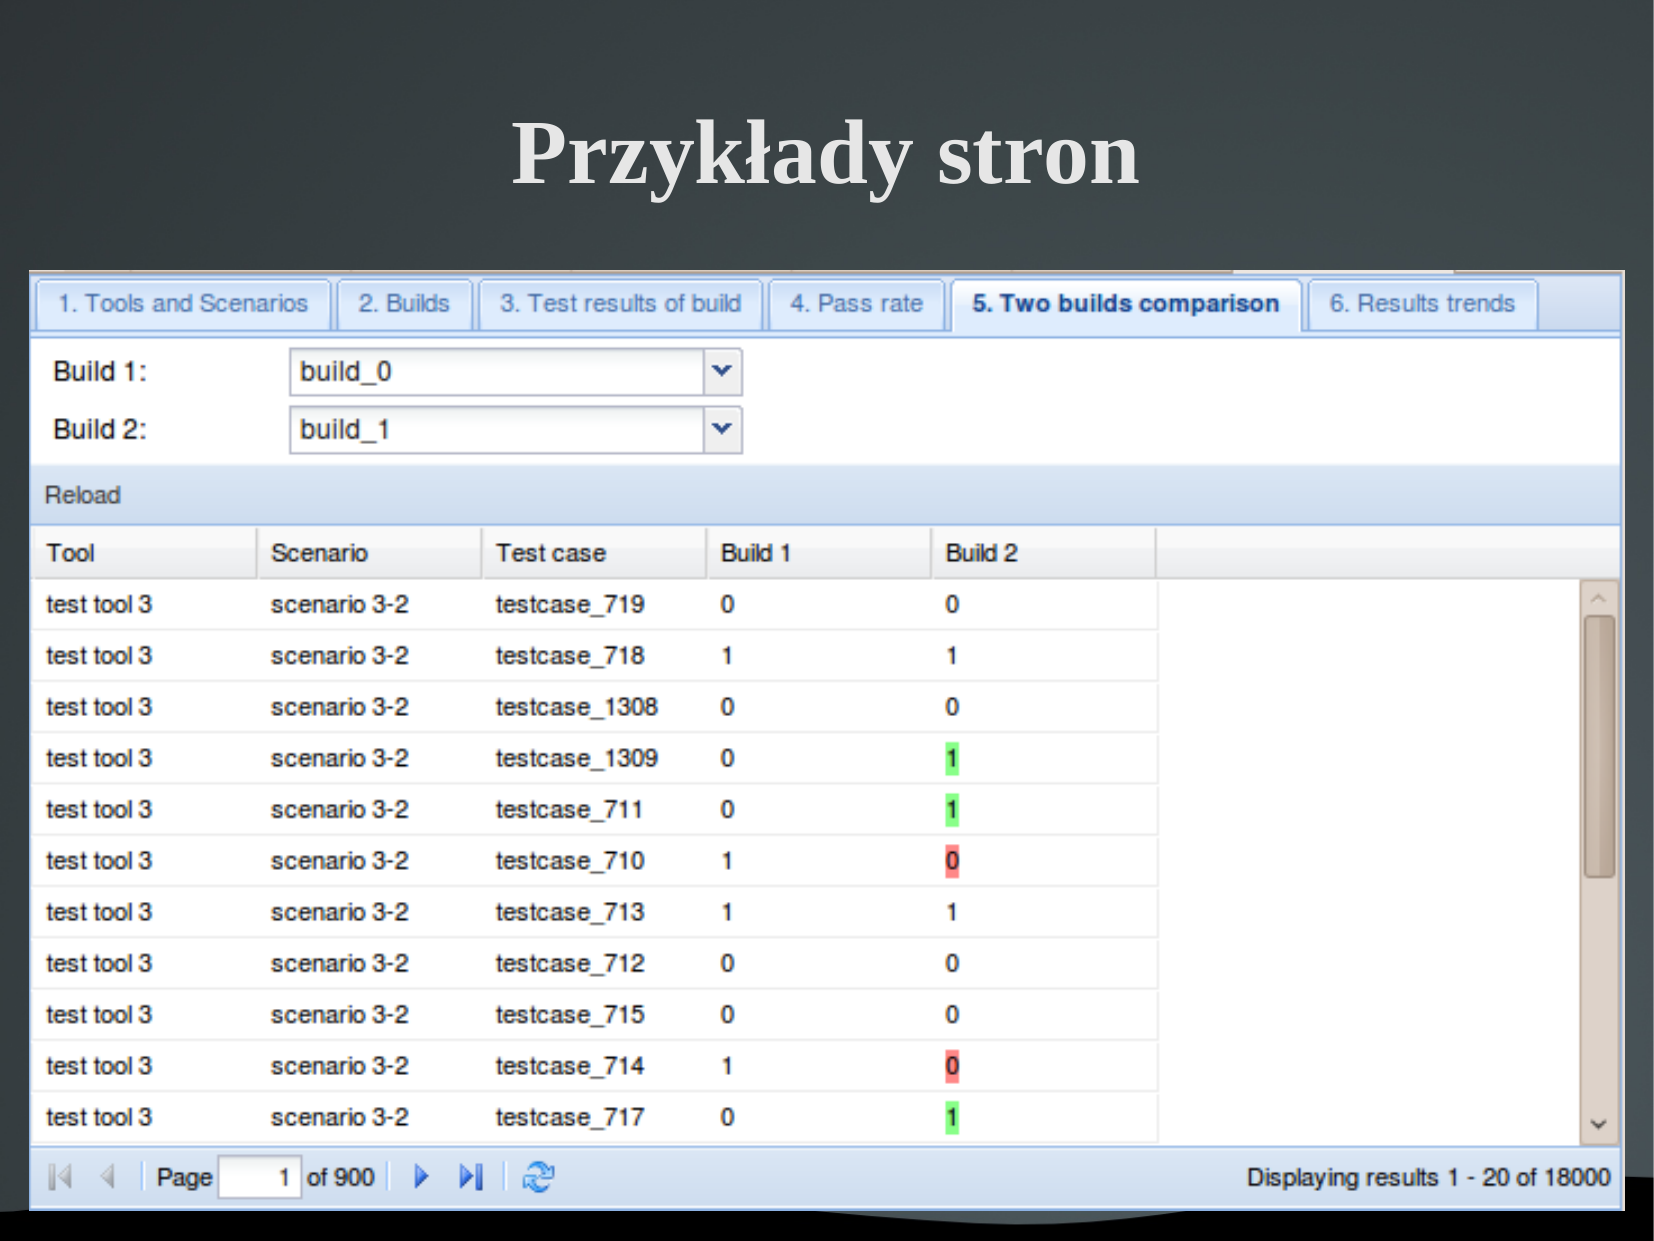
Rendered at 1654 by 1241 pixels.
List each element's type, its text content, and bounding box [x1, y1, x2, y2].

title Przykłady stron [82, 49, 1571, 257]
picture [0, 0, 1654, 1241]
